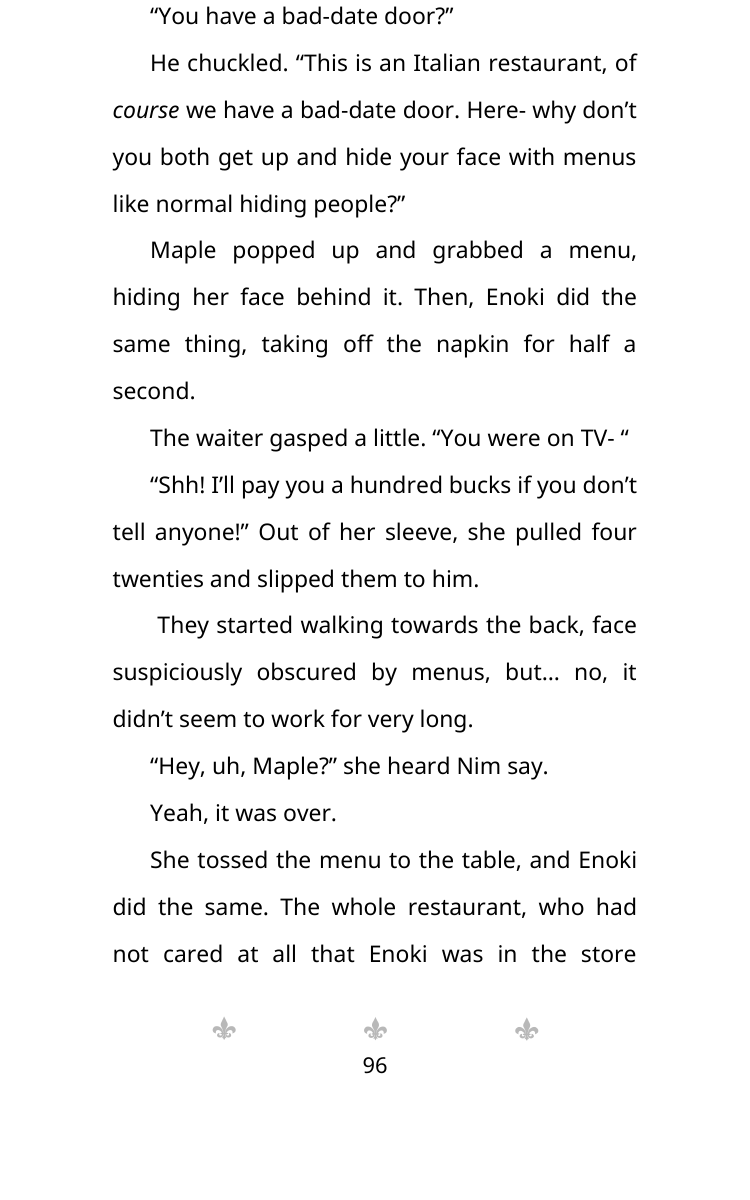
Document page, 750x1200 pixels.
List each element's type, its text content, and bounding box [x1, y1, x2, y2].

text He chuckled. “This is an Italian restaurant, of course we have a bad-date door. Here- why don’t you both get up and hide your face with menus like normal hiding people?” [112, 47, 637, 219]
text “You have a bad-date door?” [112, 0, 637, 31]
text “Hey, uh, Maple?” she heard Nim say. [112, 750, 637, 781]
text The waiter gasped a little. “You were on TV- “ [112, 422, 637, 453]
text Yeah, it was over. [112, 797, 637, 828]
text Maple popped up and grabbed a menu, hiding her face behind it. Then, Enoki did the same thing, taking off the napkin for half a second. [112, 234, 637, 406]
text She tossed the menu to the table, and Enoki did the same. The whole restaurant, who had not cared at all that Enoki was in the store [112, 844, 637, 969]
text “Shh! I’ll pay you a hundred bucks if you don’t tell anyone!” Out of her sleeve, she pulled four twenties and slipped them to him. [112, 469, 637, 594]
text They started walking towards the back, face suspiciously obscured by menus, but… no, it didn’t seem to work for very long. [112, 609, 637, 734]
